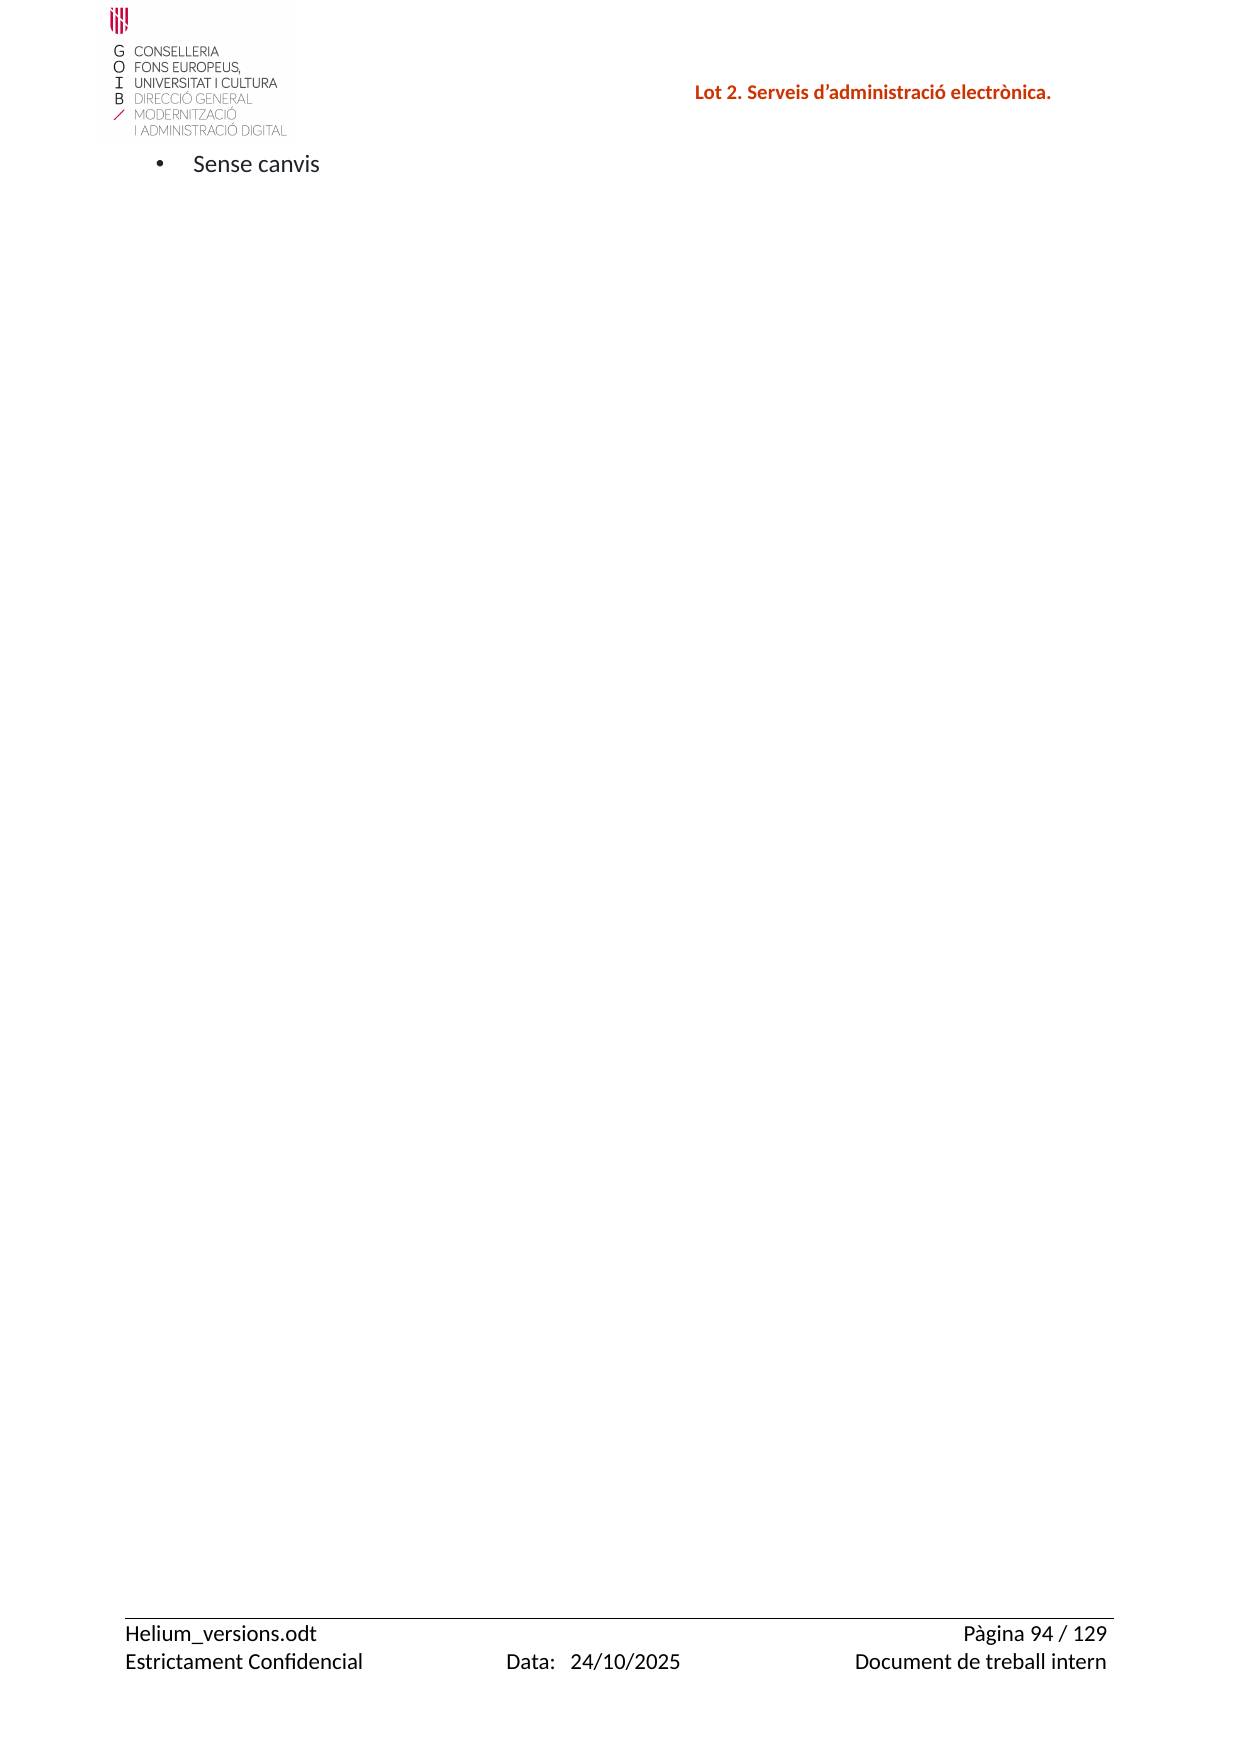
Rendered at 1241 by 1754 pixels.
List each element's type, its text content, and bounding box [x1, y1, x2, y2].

list Sense canvis [156, 148, 1122, 178]
picture [100, 0, 297, 144]
